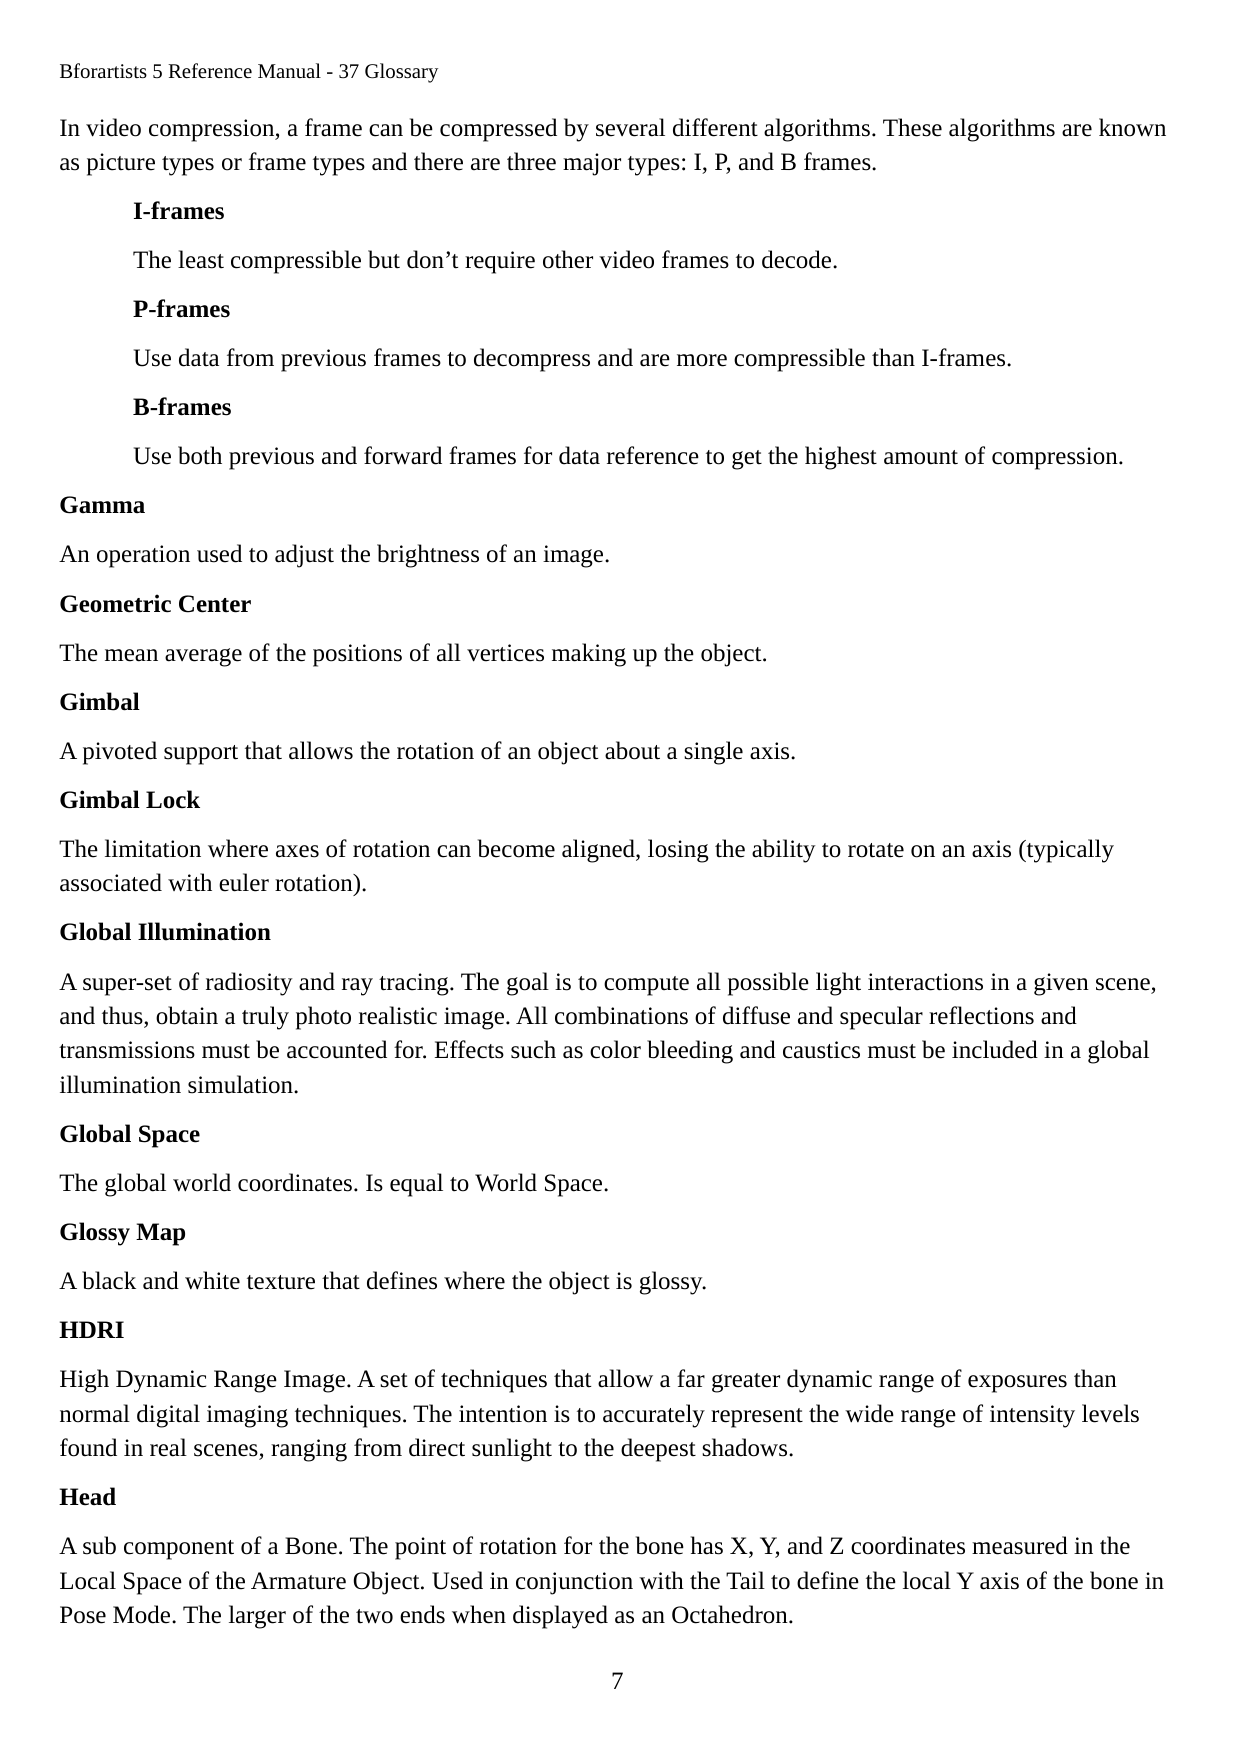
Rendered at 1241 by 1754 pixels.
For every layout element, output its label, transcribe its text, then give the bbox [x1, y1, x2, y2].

text An operation used to adjust the brightness of an image. [59, 539, 1181, 568]
text P-frames [133, 294, 1181, 323]
text B-frames [133, 392, 1181, 421]
text In video compression, a frame can be compressed by several different algorithms. These algorithms are known as picture types or frame types and there are three major types: I, P, and B frames. [59, 113, 1181, 176]
text The mean average of the positions of all vertices making up the object. [59, 638, 1181, 666]
text The limitation where axes of rotation can become aligned, losing the ability to rotate on an axis (typically associated with euler rotation). [59, 834, 1181, 897]
text Global Illumination [59, 917, 1181, 946]
text The least compressible but don’t require other video frames to decode. [133, 245, 1181, 274]
text High Dynamic Range Image. A set of techniques that allow a far greater dynamic range of exposures than normal digital imaging techniques. The intention is to accurately represent the wide range of intensity levels found in real scenes, ranging from direct sunlight to the deepest shadows. [59, 1364, 1181, 1462]
text Head [59, 1482, 1181, 1511]
text A super-set of radiosity and ray tracing. The goal is to compute all possible light interactions in a given scene, and thus, obtain a truly photo realistic image. All combinations of diffuse and specular reflections and transmissions must be accounted for. Effects such as color bleeding and caustics must be included in a global illumination simulation. [59, 967, 1181, 1099]
text Use both previous and forward frames for data reference to get the highest amount of compression. [133, 441, 1181, 470]
text A black and white texture that defines where the object is glossy. [59, 1266, 1181, 1295]
text Gimbal Lock [59, 785, 1181, 814]
text Use data from previous frames to decompress and are more compressible than I-frames. [133, 343, 1181, 372]
text Geometric Center [59, 589, 1181, 617]
text Glossy Map [59, 1217, 1181, 1246]
text The global world coordinates. Is equal to World Space. [59, 1168, 1181, 1197]
text Gamma [59, 491, 1181, 519]
text HDRI [59, 1315, 1181, 1344]
text A pivoted support that allows the rotation of an object about a single axis. [59, 736, 1181, 764]
text Global Space [59, 1119, 1181, 1148]
text A sub component of a Bone. The point of rotation for the bone has X, Y, and Z coordinates measured in the Local Space of the Armature Object. Used in conjunction with the Tail to define the local Y axis of the bone in Pose Mode. The larger of the two ends when displayed as an Octahedron. [59, 1531, 1181, 1629]
text Gimbal [59, 687, 1181, 716]
text I-frames [133, 196, 1181, 225]
